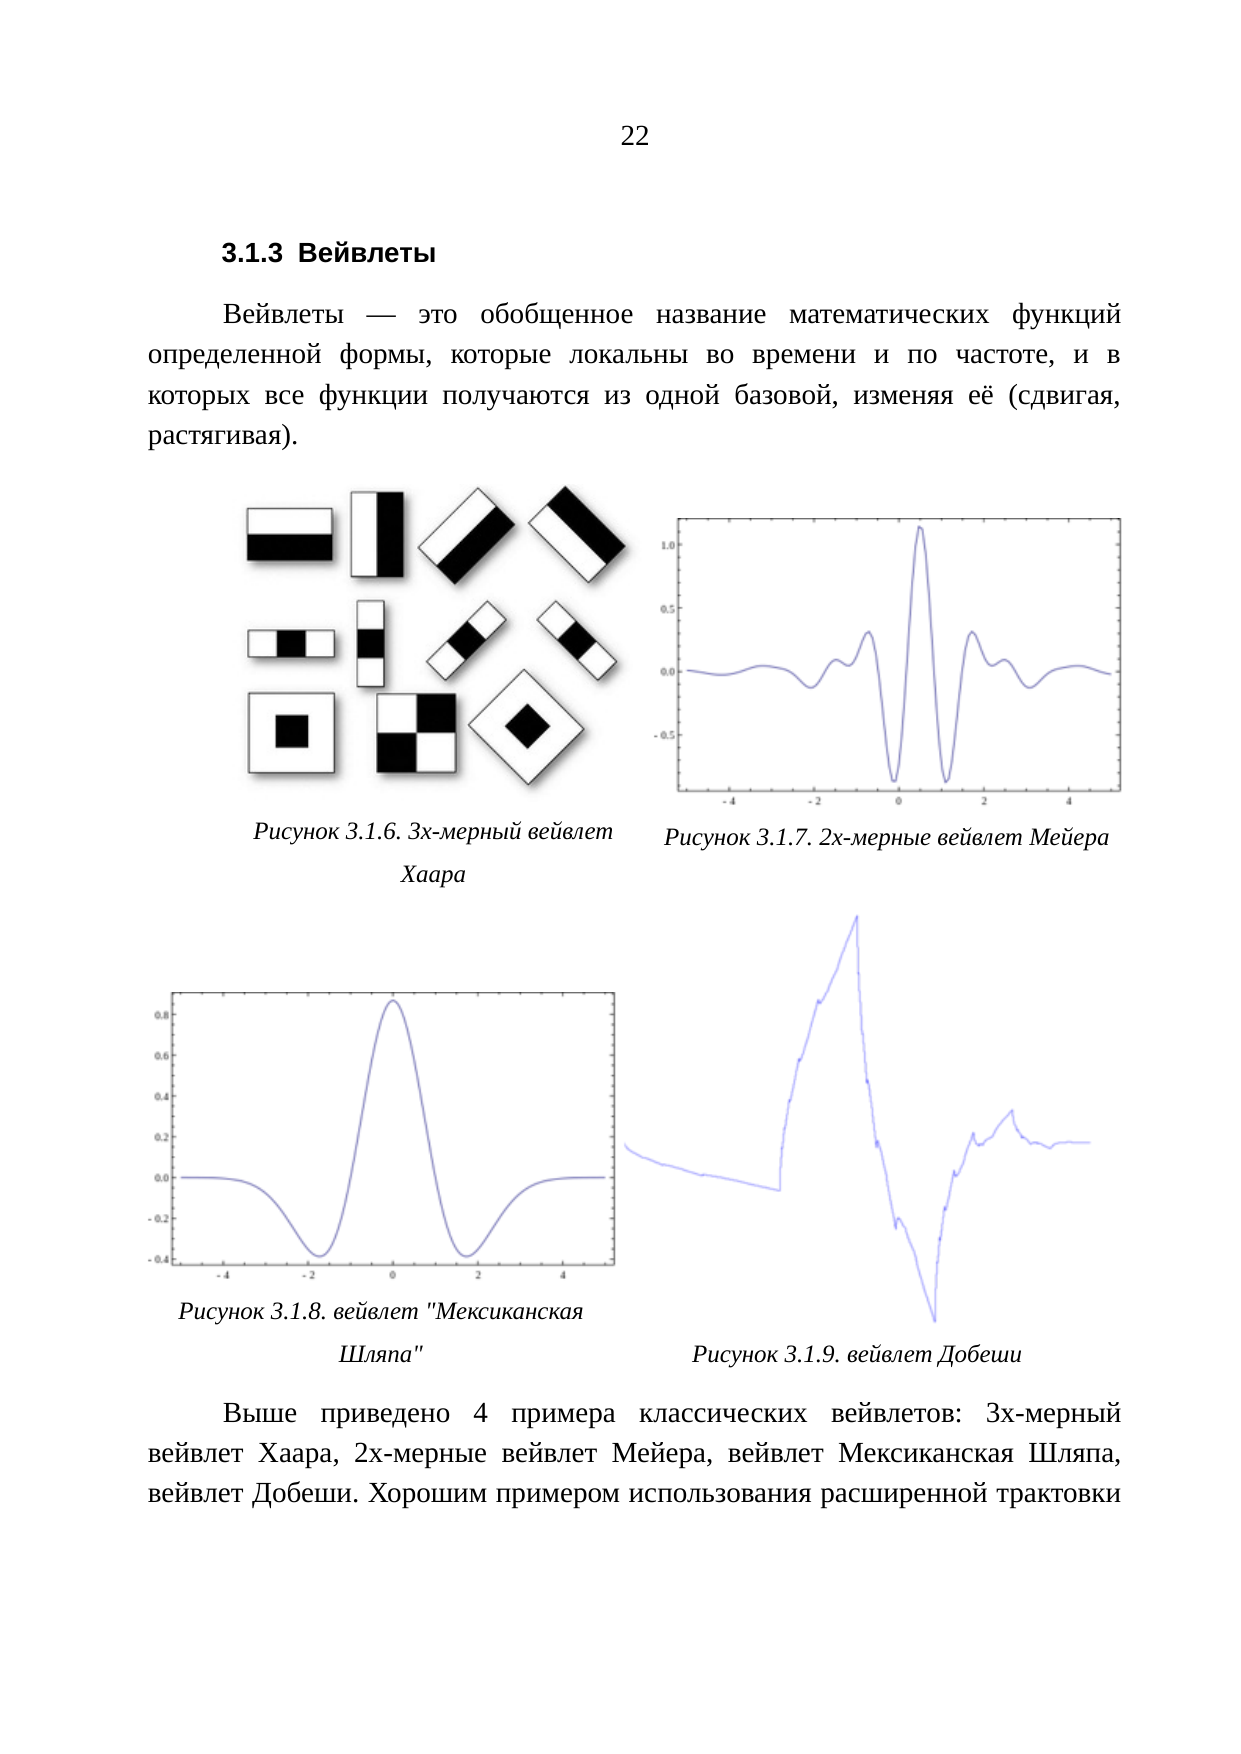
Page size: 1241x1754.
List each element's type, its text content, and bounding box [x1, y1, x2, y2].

subtitle Вейвлеты [221, 236, 1122, 268]
text Рисунок 3.1.8. вейвлет "Мексиканская Шляпа" [148, 1282, 616, 1368]
picture [222, 484, 647, 802]
text Рисунок 3.1.6. 3х-мерный вейвлет Хаара [223, 802, 646, 888]
picture [623, 913, 1093, 1325]
picture [147, 992, 617, 1282]
text Выше приведено 4 примера классических вейвлетов: 3х-мерный вейвлет Хаара, 2х-мерные вейвлет Мейера, вейвлет Мексиканская Шляпа, вейвлет Добеши. Хорошим примером использования расширенной трактовки [148, 1395, 1122, 1509]
text Вейвлеты — это обобщенное название математических функций определенной формы, которые локальны во времени и по частоте, и в которых все функции получаются из одной базовой, изменяя её (сдвигая, растягивая). [148, 296, 1122, 451]
picture [653, 518, 1123, 808]
text Рисунок 3.1.9. вейвлет Добеши [624, 1325, 1092, 1368]
text Рисунок 3.1.7. 2х-мерные вейвлет Мейера [653, 808, 1122, 851]
